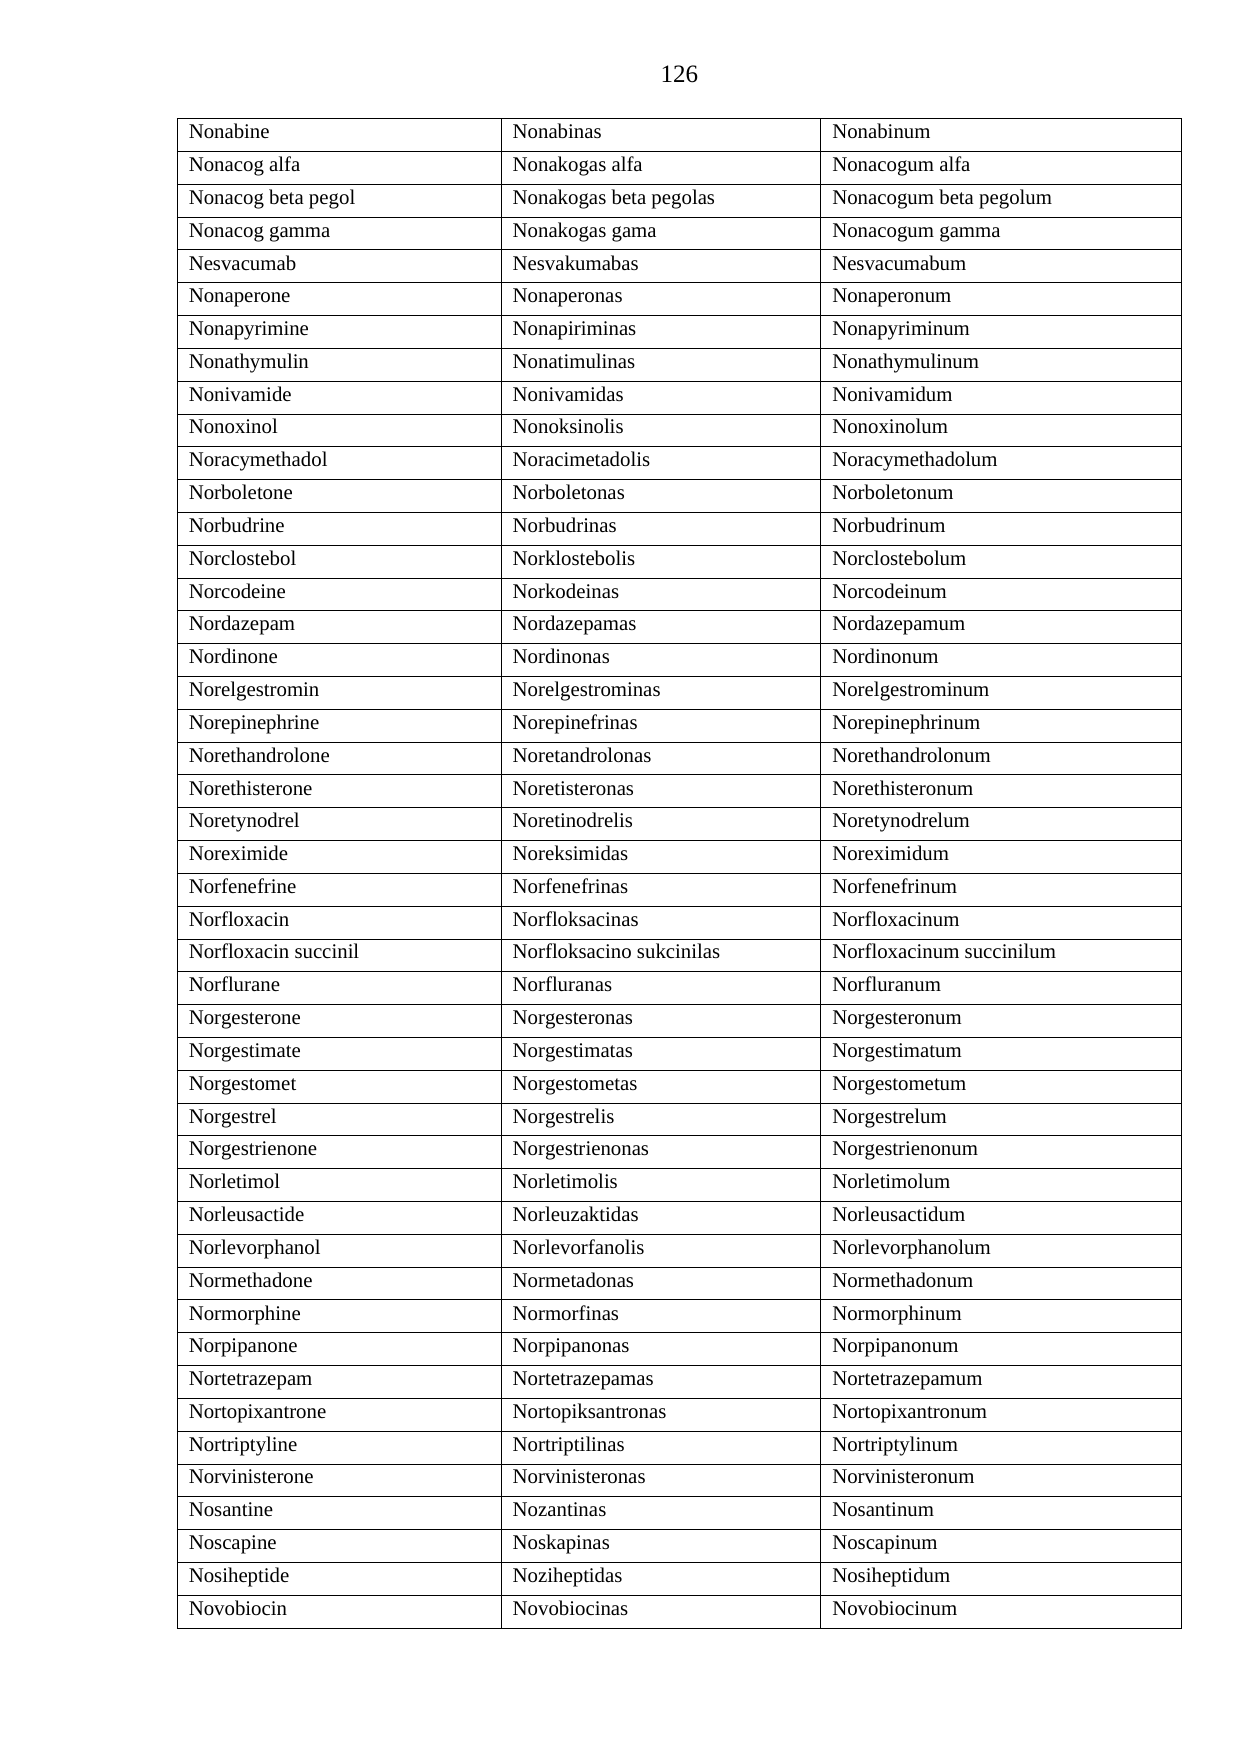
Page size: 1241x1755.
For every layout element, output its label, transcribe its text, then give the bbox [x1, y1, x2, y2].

table_cell Nonoxinol [178, 415, 501, 446]
table_cell Norvinisteronum [821, 1465, 1181, 1496]
table_cell Noracymethadol [178, 447, 501, 479]
table_cell Nosantinum [821, 1497, 1181, 1529]
table_cell Noreximidum [821, 841, 1181, 873]
table_cell Norklostebolis [502, 546, 820, 577]
table_cell Noretynodrelum [821, 808, 1181, 840]
table_cell Nortetrazepamas [502, 1366, 820, 1398]
table_cell Nesvacumab [178, 250, 501, 282]
table_cell Noracymethadolum [821, 447, 1181, 479]
table_cell Norkodeinas [502, 579, 820, 610]
table_cell Norfloxacin succinil [178, 940, 501, 971]
table_cell Nozantinas [502, 1497, 820, 1529]
table_cell Norgestrienonas [502, 1136, 820, 1168]
table_cell Nonaperonas [502, 283, 820, 315]
table_cell Norbudrinum [821, 513, 1181, 545]
table_cell Norlevorphanol [178, 1235, 501, 1267]
table_cell Noracimetadolis [502, 447, 820, 479]
table_cell Nonakogas gama [502, 218, 820, 249]
table_cell Norfluranum [821, 972, 1181, 1004]
table_cell Noretisteronas [502, 775, 820, 807]
table_cell Nonacog beta pegol [178, 185, 501, 217]
table_cell Norflurane [178, 972, 501, 1004]
table_cell Norgestometas [502, 1071, 820, 1102]
table_cell Nesvacumabum [821, 250, 1181, 282]
table_cell Norboletone [178, 480, 501, 512]
table_cell Norgestrienonum [821, 1136, 1181, 1168]
table_cell Norethandrolonum [821, 743, 1181, 774]
table_cell Nordazepam [178, 611, 501, 643]
table_cell Norboletonas [502, 480, 820, 512]
table_cell Nonabinas [502, 119, 820, 151]
table_cell Nonabine [178, 119, 501, 151]
table_cell Nortetrazepam [178, 1366, 501, 1398]
table_cell Noskapinas [502, 1530, 820, 1562]
table_cell Nosantine [178, 1497, 501, 1529]
table_cell Norleusactide [178, 1202, 501, 1234]
table_cell Normethadone [178, 1268, 501, 1299]
table_cell Norgestimate [178, 1038, 501, 1070]
table_cell Novobiocinas [502, 1596, 820, 1627]
table_cell Nonakogas alfa [502, 152, 820, 184]
table_cell Norgestomet [178, 1071, 501, 1102]
table_cell Norgestrelis [502, 1104, 820, 1135]
table_cell Normetadonas [502, 1268, 820, 1299]
table_cell Nonacogum gamma [821, 218, 1181, 249]
table_cell Noreksimidas [502, 841, 820, 873]
table_cell Noretandrolonas [502, 743, 820, 774]
table_cell Norgestimatas [502, 1038, 820, 1070]
table_cell Nortriptyline [178, 1432, 501, 1463]
table_cell Norlevorphanolum [821, 1235, 1181, 1267]
table_cell Norgestrel [178, 1104, 501, 1135]
table_cell Norgestrienone [178, 1136, 501, 1168]
table_cell Nordinone [178, 644, 501, 676]
table_cell Nosiheptide [178, 1563, 501, 1595]
table_cell Nordazepamas [502, 611, 820, 643]
table_cell Normorphinum [821, 1300, 1181, 1332]
table_cell Norepinefrinas [502, 710, 820, 742]
table_cell Nonatimulinas [502, 349, 820, 381]
table_cell Noreximide [178, 841, 501, 873]
table_cell Nortopiksantronas [502, 1399, 820, 1431]
table_cell Nosiheptidum [821, 1563, 1181, 1595]
table_cell Norethisteronum [821, 775, 1181, 807]
table_cell Nonapyriminum [821, 316, 1181, 348]
table_cell Normethadonum [821, 1268, 1181, 1299]
table_cell Norbudrinas [502, 513, 820, 545]
table_cell Norvinisteronas [502, 1465, 820, 1496]
table_cell Norboletonum [821, 480, 1181, 512]
table_cell Norgestrelum [821, 1104, 1181, 1135]
table_cell Nonacog gamma [178, 218, 501, 249]
table_cell Norletimolis [502, 1169, 820, 1201]
table_cell Nordinonas [502, 644, 820, 676]
table_cell Norletimolum [821, 1169, 1181, 1201]
table_cell Norleuzaktidas [502, 1202, 820, 1234]
table_cell Norfenefrinum [821, 874, 1181, 906]
table_cell Noscapine [178, 1530, 501, 1562]
table_cell Norepinephrine [178, 710, 501, 742]
table_cell Nonapiriminas [502, 316, 820, 348]
table_cell Noziheptidas [502, 1563, 820, 1595]
table_cell Noscapinum [821, 1530, 1181, 1562]
table_cell Nortopixantrone [178, 1399, 501, 1431]
table_cell Nordinonum [821, 644, 1181, 676]
table_cell Nonoksinolis [502, 415, 820, 446]
table_cell Norpipanone [178, 1333, 501, 1365]
table_cell Nonathymulin [178, 349, 501, 381]
table_cell Norfloksacinas [502, 907, 820, 938]
table_cell Normorphine [178, 1300, 501, 1332]
table_cell Nonakogas beta pegolas [502, 185, 820, 217]
table_cell Norpipanonas [502, 1333, 820, 1365]
table_cell Norclostebol [178, 546, 501, 577]
table_cell Nortriptylinum [821, 1432, 1181, 1463]
table_cell Norethandrolone [178, 743, 501, 774]
table_cell Nonoxinolum [821, 415, 1181, 446]
table_cell Nonaperone [178, 283, 501, 315]
table_cell Norgesterone [178, 1005, 501, 1037]
table_cell Norepinephrinum [821, 710, 1181, 742]
table_cell Norleusactidum [821, 1202, 1181, 1234]
table_cell Norfloxacinum [821, 907, 1181, 938]
table_cell Norcodeine [178, 579, 501, 610]
table_cell Nordazepamum [821, 611, 1181, 643]
table_cell Nonivamide [178, 382, 501, 413]
table_cell Norlevorfanolis [502, 1235, 820, 1267]
table_cell Nonabinum [821, 119, 1181, 151]
table_cell Novobiocin [178, 1596, 501, 1627]
table_cell Norfenefrinas [502, 874, 820, 906]
table_cell Nortetrazepamum [821, 1366, 1181, 1398]
table_cell Noretynodrel [178, 808, 501, 840]
table_cell Nonapyrimine [178, 316, 501, 348]
table_cell Nonacogum alfa [821, 152, 1181, 184]
table_cell Norelgestrominas [502, 677, 820, 709]
table_cell Norgesteronas [502, 1005, 820, 1037]
table_cell Norgestometum [821, 1071, 1181, 1102]
table_cell Norletimol [178, 1169, 501, 1201]
table_cell Norfloksacino sukcinilas [502, 940, 820, 971]
table_cell Norpipanonum [821, 1333, 1181, 1365]
table_cell Norbudrine [178, 513, 501, 545]
table_cell Nortriptilinas [502, 1432, 820, 1463]
table_cell Novobiocinum [821, 1596, 1181, 1627]
table_cell Norgestimatum [821, 1038, 1181, 1070]
table_cell Norgesteronum [821, 1005, 1181, 1037]
table_cell Normorfinas [502, 1300, 820, 1332]
table_cell Nonathymulinum [821, 349, 1181, 381]
table_cell Norelgestromin [178, 677, 501, 709]
table_cell Norfloxacin [178, 907, 501, 938]
table_cell Nonacog alfa [178, 152, 501, 184]
table_cell Nesvakumabas [502, 250, 820, 282]
table_cell Noretinodrelis [502, 808, 820, 840]
table_cell Norelgestrominum [821, 677, 1181, 709]
table_cell Norfluranas [502, 972, 820, 1004]
table_cell Norcodeinum [821, 579, 1181, 610]
table_cell Nortopixantronum [821, 1399, 1181, 1431]
table_cell Norclostebolum [821, 546, 1181, 577]
table_cell Norethisterone [178, 775, 501, 807]
table_cell Norfenefrine [178, 874, 501, 906]
table_cell Nonacogum beta pegolum [821, 185, 1181, 217]
table_cell Nonaperonum [821, 283, 1181, 315]
table_cell Nonivamidum [821, 382, 1181, 413]
table_cell Nonivamidas [502, 382, 820, 413]
table_cell Norfloxacinum succinilum [821, 940, 1181, 971]
table_cell Norvinisterone [178, 1465, 501, 1496]
